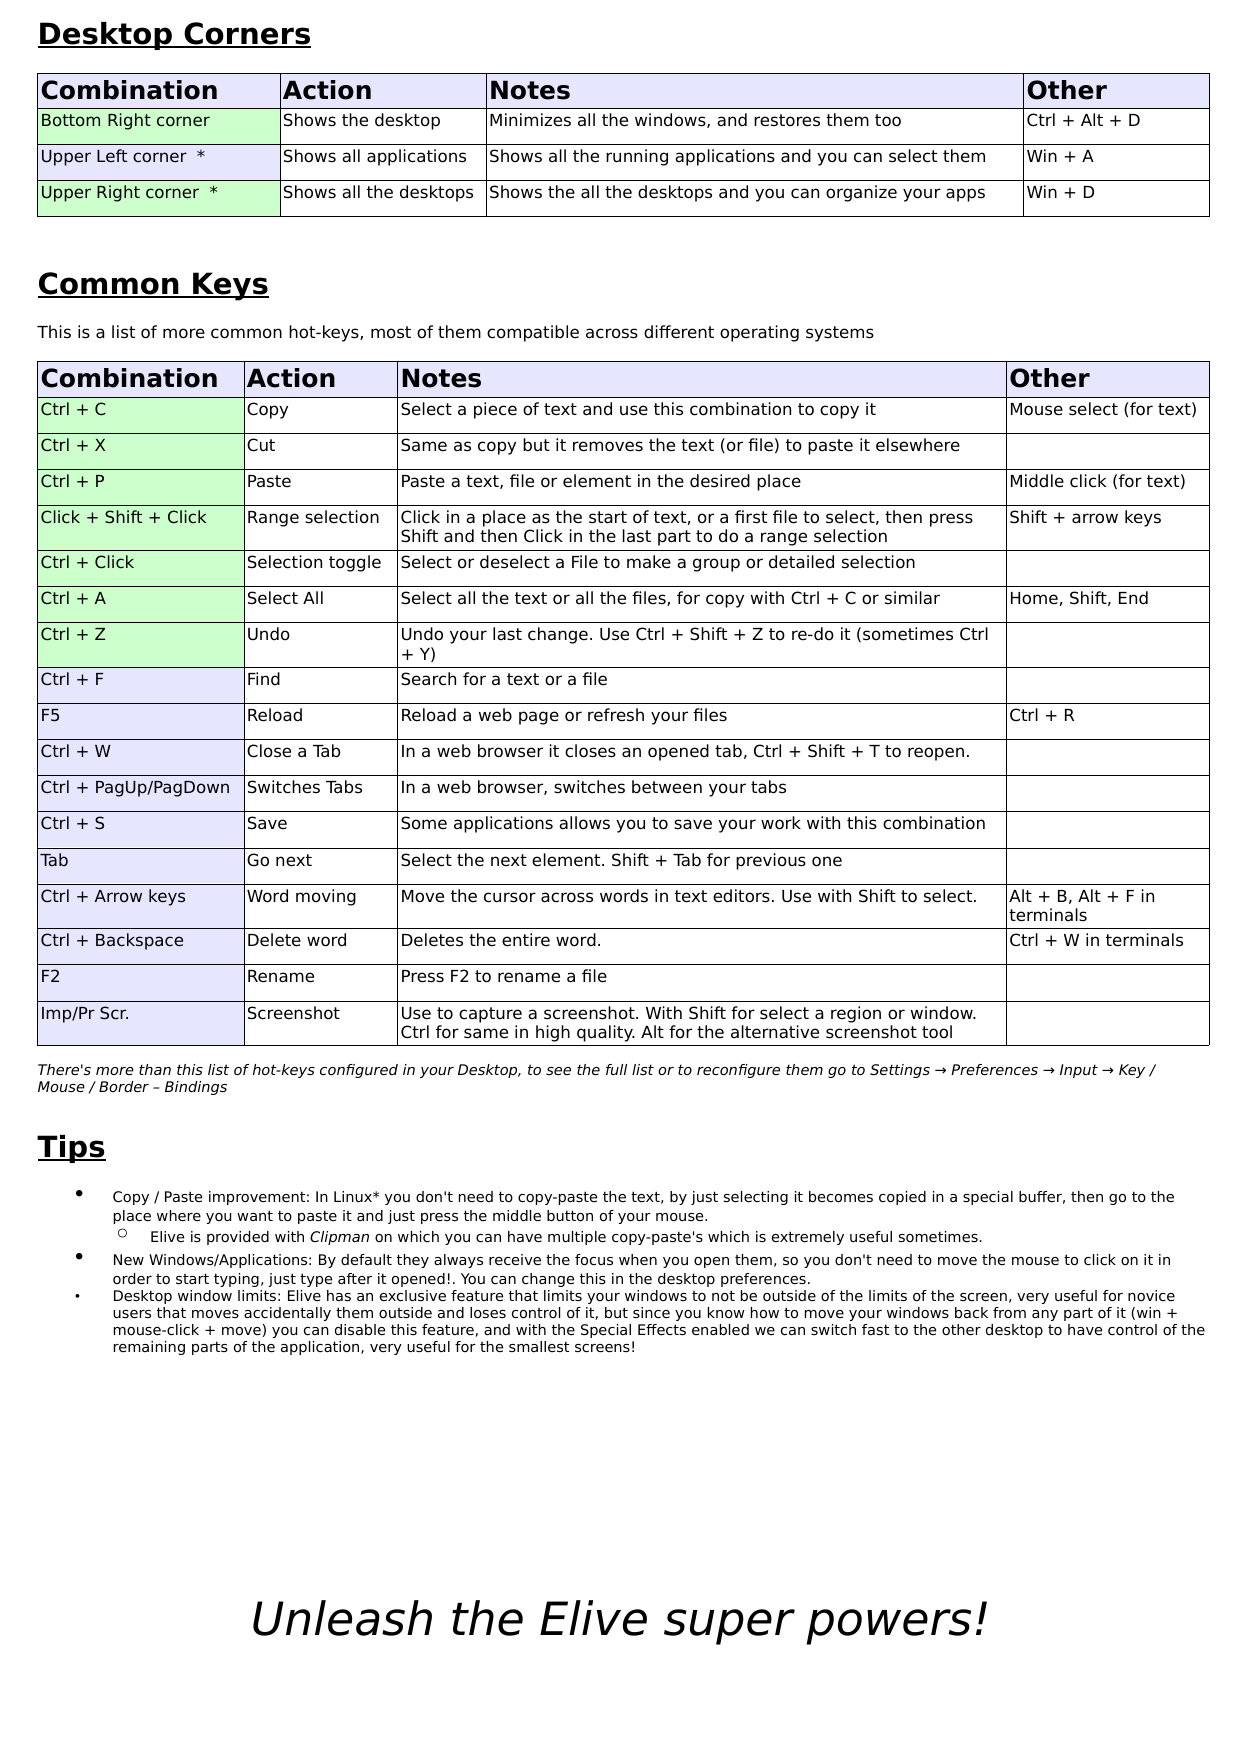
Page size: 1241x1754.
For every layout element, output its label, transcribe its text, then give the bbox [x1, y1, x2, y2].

table_cell Shows all applications [281, 145, 486, 180]
text Common Keys [37, 267, 1209, 301]
table_cell Paste a text, file or element in the desired place [398, 470, 1006, 505]
table_cell Ctrl + X [38, 434, 244, 469]
table_cell Select All [245, 587, 397, 622]
table_cell Ctrl + Z [38, 623, 244, 667]
table_cell Ctrl + W [38, 740, 244, 775]
table_cell Move the cursor across words in text editors. Use with Shift to select. [398, 885, 1006, 928]
table_cell Ctrl + Arrow keys [38, 885, 244, 928]
table_cell Ctrl + PagUp/PagDown [38, 776, 244, 811]
table_cell Win + D [1024, 181, 1209, 216]
text There's more than this list of hot-keys configured in your Desktop, to see the full list or to reconfigure them go to Settings → Preferences → Input → Key / Mouse / Border – Bindings [37, 1062, 1209, 1096]
table_cell Shows the desktop [281, 109, 486, 144]
table_cell [1007, 668, 1209, 703]
table_cell Alt + B, Alt + F in terminals [1007, 885, 1209, 928]
table_cell Ctrl + F [38, 668, 244, 703]
table_cell Home, Shift, End [1007, 587, 1209, 622]
table_cell Selection toggle [245, 551, 397, 586]
table_cell Shows the all the desktops and you can organize your apps [487, 181, 1023, 216]
table_cell Save [245, 812, 397, 847]
table_cell [1007, 1002, 1209, 1045]
table_cell Mouse select (for text) [1007, 398, 1209, 433]
table_cell Win + A [1024, 145, 1209, 180]
table_cell [1007, 551, 1209, 586]
table_cell Close a Tab [245, 740, 397, 775]
table_cell Shows all the running applications and you can select them [487, 145, 1023, 180]
table_cell Range selection [245, 506, 397, 550]
table_cell Imp/Pr Scr. [38, 1002, 244, 1045]
table_cell Cut [245, 434, 397, 469]
table_cell Bottom Right corner [38, 109, 280, 144]
table_cell Ctrl + R [1007, 704, 1209, 739]
table_cell Deletes the entire word. [398, 929, 1006, 964]
table_cell Ctrl + A [38, 587, 244, 622]
table_cell Ctrl + Click [38, 551, 244, 586]
table_cell [1007, 849, 1209, 883]
table_cell Ctrl + W in terminals [1007, 929, 1209, 964]
table_cell Shows all the desktops [281, 181, 486, 216]
table_cell Switches Tabs [245, 776, 397, 811]
table_cell Upper Right corner * [38, 181, 280, 216]
table_cell Press F2 to rename a file [398, 965, 1006, 1001]
table_cell Shift + arrow keys [1007, 506, 1209, 550]
text Unleash the Elive super powers! [37, 1593, 1209, 1647]
table_cell Undo your last change. Use Ctrl + Shift + Z to re-do it (sometimes Ctrl + Y) [398, 623, 1006, 667]
table_cell Ctrl + P [38, 470, 244, 505]
table_cell Minimizes all the windows, and restores them too [487, 109, 1023, 144]
table_cell F5 [38, 704, 244, 739]
table_cell Some applications allows you to save your work with this combination [398, 812, 1006, 847]
table_header Combination [38, 362, 244, 397]
list New Windows/Applications: By default they always receive the focus when you open them, so you don't need to move the mouse to click on it in order to start typing, just type after it opened!. You can change this in the desktop preferences. [75, 1248, 1209, 1288]
table_cell In a web browser it closes an opened tab, Ctrl + Shift + T to reopen. [398, 740, 1006, 775]
table_cell Select the next element. Shift + Tab for previous one [398, 849, 1006, 883]
table_header Other [1024, 74, 1209, 108]
text Desktop Corners [37, 17, 1209, 51]
table_cell Same as copy but it removes the text (or file) to paste it elsewhere [398, 434, 1006, 469]
table_cell Go next [245, 849, 397, 883]
table_cell Click + Shift + Click [38, 506, 244, 550]
table_cell Use to capture a screenshot. With Shift for select a region or window. Ctrl for same in high quality. Alt for the alternative screenshot tool [398, 1002, 1006, 1045]
table_cell Select all the text or all the files, for copy with Ctrl + C or similar [398, 587, 1006, 622]
table_cell Rename [245, 965, 397, 1001]
table_cell Ctrl + Alt + D [1024, 109, 1209, 144]
table_cell Ctrl + Backspace [38, 929, 244, 964]
table_cell Screenshot [245, 1002, 397, 1045]
table_cell Paste [245, 470, 397, 505]
table_cell Ctrl + S [38, 812, 244, 847]
table_cell [1007, 776, 1209, 811]
table_cell [1007, 623, 1209, 667]
text This is a list of more common hot-keys, most of them compatible across different operating systems [37, 323, 1209, 342]
table_cell Copy [245, 398, 397, 433]
table_cell Reload [245, 704, 397, 739]
table_cell Find [245, 668, 397, 703]
list Desktop window limits: Elive has an exclusive feature that limits your windows to not be outside of the limits of the screen, very useful for novice users that moves accidentally them outside and loses control of it, but since you know how to move your windows back from any part of it (win + mouse-click + move) you can disable this feature, and with the Special Effects enabled we can switch fast to the other desktop to have control of the remaining parts of the application, very useful for the smallest screens! [75, 1288, 1209, 1356]
table_cell Undo [245, 623, 397, 667]
table_header Notes [398, 362, 1006, 397]
table_cell Click in a place as the start of text, or a first file to select, then press Shift and then Click in the last part to do a range selection [398, 506, 1006, 550]
table_cell Ctrl + C [38, 398, 244, 433]
table_cell [1007, 812, 1209, 847]
table_header Other [1007, 362, 1209, 397]
table_cell Word moving [245, 885, 397, 928]
table_cell Select a piece of text and use this combination to copy it [398, 398, 1006, 433]
table_cell Middle click (for text) [1007, 470, 1209, 505]
table_cell In a web browser, switches between your tabs [398, 776, 1006, 811]
table_cell F2 [38, 965, 244, 1001]
table_cell Select or deselect a File to make a group or detailed selection [398, 551, 1006, 586]
list Elive is provided with Clipman on which you can have multiple copy-paste's which is extremely useful sometimes. [112, 1225, 1209, 1248]
text Tips [37, 1130, 1209, 1164]
table_cell [1007, 434, 1209, 469]
table_header Action [281, 74, 486, 108]
list Copy / Paste improvement: In Linux* you don't need to copy-paste the text, by just selecting it becomes copied in a special buffer, then go to the place where you want to paste it and just press the middle button of your mouse. [75, 1186, 1209, 1225]
table_cell Reload a web page or refresh your files [398, 704, 1006, 739]
table_cell Tab [38, 849, 244, 883]
table_cell Upper Left corner * [38, 145, 280, 180]
table_header Action [245, 362, 397, 397]
table_header Combination [38, 74, 280, 108]
table_header Notes [487, 74, 1023, 108]
table_cell [1007, 740, 1209, 775]
table_cell Delete word [245, 929, 397, 964]
table_cell Search for a text or a file [398, 668, 1006, 703]
table_cell [1007, 965, 1209, 1001]
